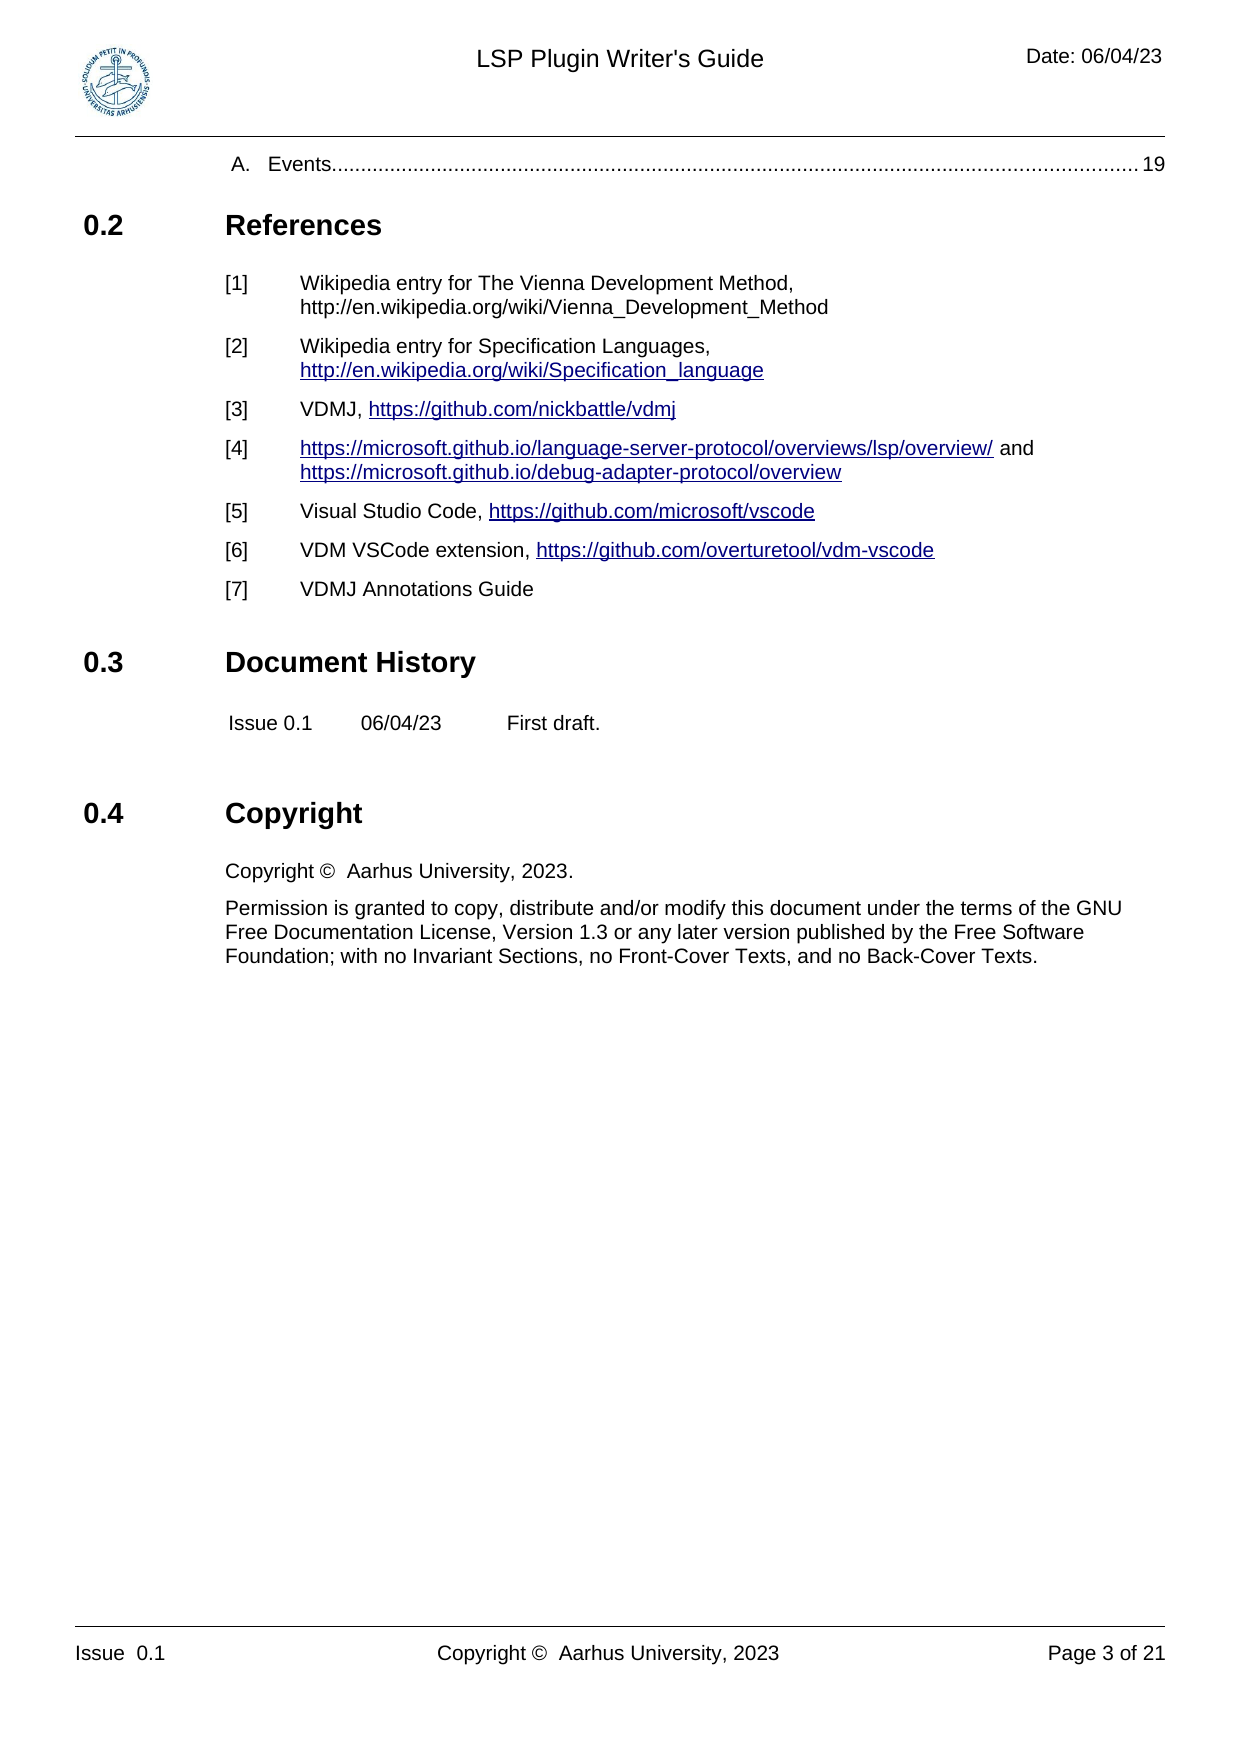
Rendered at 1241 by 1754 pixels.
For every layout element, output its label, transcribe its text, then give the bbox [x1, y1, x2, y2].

list VDMJ, https://github.com/nickbattle/vdmj [225, 397, 1165, 421]
subtitle References [75, 209, 1165, 241]
table_cell [225, 738, 357, 767]
table_header 06/04/23 [358, 709, 503, 738]
table_cell [358, 738, 503, 767]
table_header First draft. [504, 709, 1118, 738]
list Wikipedia entry for The Vienna Development Method, http://en.wikipedia.org/wiki/Vienna_Development_Method [225, 271, 1165, 319]
list VDM VSCode extension, https://github.com/overturetool/vdm-vscode [225, 538, 1165, 562]
list https://microsoft.github.io/language-server-protocol/overviews/lsp/overview/ and https://microsoft.github.io/debug-adapter-protocol/overview [225, 436, 1165, 484]
text Permission is granted to copy, distribute and/or modify this document under the terms of the GNU Free Documentation License, Version 1.3 or any later version published by the Free Software Foundation; with no Invariant Sections, no Front-Cover Texts, and no Back-Cover Texts. [225, 896, 1165, 968]
table_header Issue 0.1 [225, 709, 357, 738]
table_cell [504, 738, 1118, 767]
subtitle Document History [75, 646, 1165, 678]
list Visual Studio Code, https://github.com/microsoft/vscode [225, 499, 1165, 523]
text Copyright © Aarhus University, 2023. [225, 859, 1165, 883]
list Wikipedia entry for Specification Languages, http://en.wikipedia.org/wiki/Specification_language [225, 334, 1165, 382]
text A. Events 19 [225, 152, 1165, 176]
subtitle Copyright [75, 797, 1165, 829]
list VDMJ Annotations Guide [225, 577, 1165, 601]
picture [78, 44, 153, 120]
